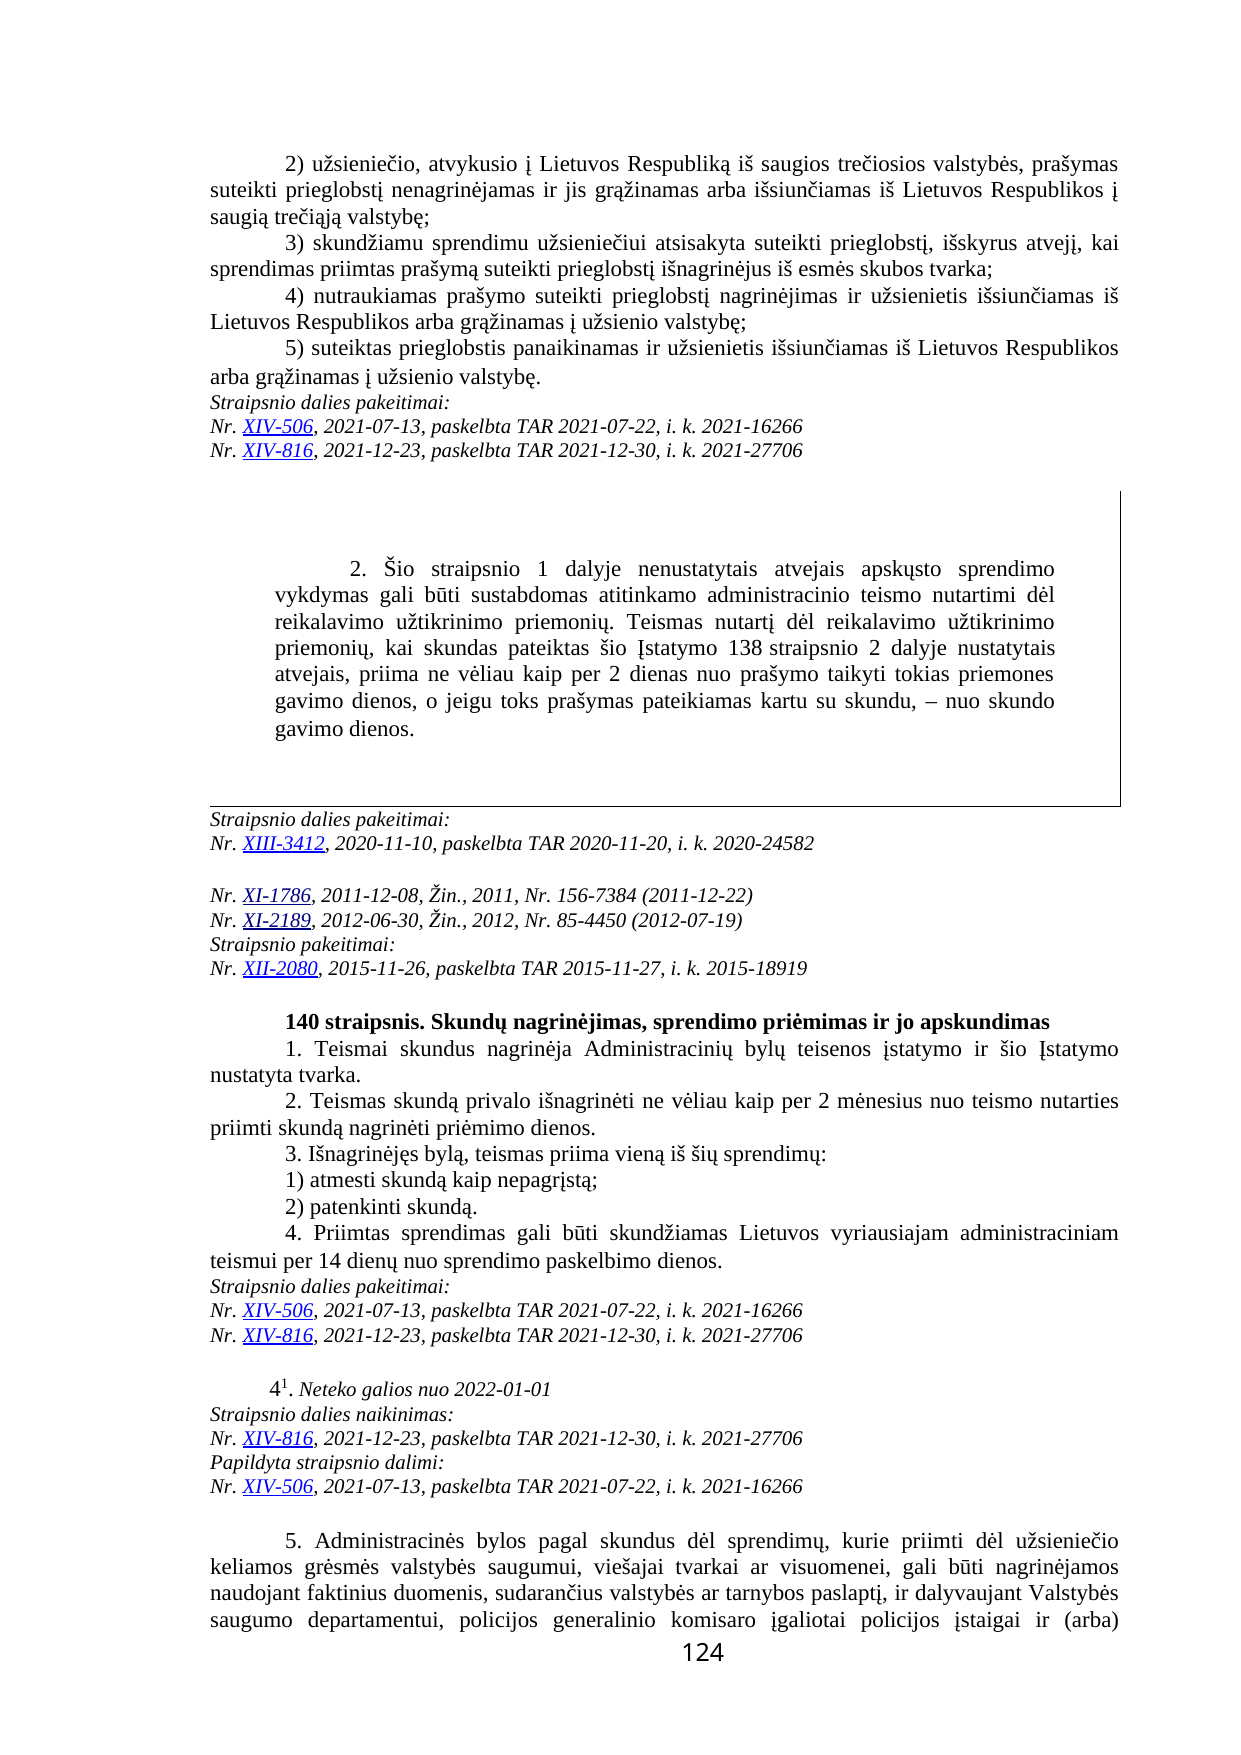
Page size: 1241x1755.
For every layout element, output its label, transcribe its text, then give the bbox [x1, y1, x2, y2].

text 3) skundžiamu sprendimu užsieniečiui atsisakyta suteikti prieglobstį, išskyrus atvejį, kai sprendimas priimtas prašymą suteikti prieglobstį išnagrinėjus iš esmės skubos tvarka; [210, 229, 1120, 282]
text Nr. XIV-816, 2021-12-23, paskelbta TAR 2021-12-30, i. k. 2021-27706 [210, 1426, 1120, 1450]
text Nr. XIV-506, 2021-07-13, paskelbta TAR 2021-07-22, i. k. 2021-16266 [210, 1474, 1120, 1498]
text Nr. XIV-816, 2021-12-23, paskelbta TAR 2021-12-30, i. k. 2021-27706 [210, 438, 1120, 462]
text 2) patenkinti skundą. [210, 1193, 1120, 1219]
text 2. Šio straipsnio 1 dalyje nenustatytais atvejais apskųsto sprendimo vykdymas gali būti sustabdomas atitinkamo administracinio teismo nutartimi dėl reikalavimo užtikrinimo priemonių. Teismas nutartį dėl reikalavimo užtikrinimo priemonių, kai skundas pateiktas šio Įstatymo 138 straipsnio 2 dalyje nustatytais atvejais, priima ne vėliau kaip per 2 dienas nuo prašymo taikyti tokias priemones gavimo dienos, o jeigu toks prašymas pateikiamas kartu su skundu, – nuo skundo gavimo dienos. [210, 491, 1120, 806]
text 4. Priimtas sprendimas gali būti skundžiamas Lietuvos vyriausiajam administraciniam teismui per 14 dienų nuo sprendimo paskelbimo dienos. [210, 1219, 1120, 1274]
text Nr. XII-2080, 2015-11-26, paskelbta TAR 2015-11-27, i. k. 2015-18919 [210, 956, 1120, 980]
text Straipsnio dalies pakeitimai: [210, 1274, 1120, 1298]
text 1) atmesti skundą kaip nepagrįstą; [210, 1167, 1120, 1193]
text Straipsnio pakeitimai: [210, 932, 1120, 956]
text 5. Administracinės bylos pagal skundus dėl sprendimų, kurie priimti dėl užsieniečio keliamos grėsmės valstybės saugumui, viešajai tvarkai ar visuomenei, gali būti nagrinėjamos naudojant faktinius duomenis, sudarančius valstybės ar tarnybos paslaptį, ir dalyvaujant Valstybės saugumo departamentui, policijos generalinio komisaro įgaliotai policijos įstaigai ir (arba) [210, 1527, 1120, 1632]
text 4) nutraukiamas prašymo suteikti prieglobstį nagrinėjimas ir užsienietis išsiunčiamas iš Lietuvos Respublikos arba grąžinamas į užsienio valstybę; [210, 282, 1120, 334]
text 2. Teismas skundą privalo išnagrinėti ne vėliau kaip per 2 mėnesius nuo teismo nutarties priimti skundą nagrinėti priėmimo dienos. [210, 1087, 1120, 1140]
text Straipsnio dalies naikinimas: [210, 1402, 1120, 1426]
text Straipsnio dalies pakeitimai: [210, 807, 1120, 831]
text Straipsnio dalies pakeitimai: [210, 389, 1120, 414]
text Papildyta straipsnio dalimi: [210, 1450, 1120, 1474]
text 3. Išnagrinėjęs bylą, teismas priima vieną iš šių sprendimų: [210, 1140, 1120, 1167]
text 5) suteiktas prieglobstis panaikinamas ir užsienietis išsiunčiamas iš Lietuvos Respublikos arba grąžinamas į užsienio valstybę. [210, 334, 1120, 389]
text 1. Teismai skundus nagrinėja Administracinių bylų teisenos įstatymo ir šio Įstatymo nustatyta tvarka. [210, 1035, 1120, 1087]
text Nr. XI-2189, 2012-06-30, Žin., 2012, Nr. 85-4450 (2012-07-19) [210, 907, 1120, 932]
text Nr. XI-1786, 2011-12-08, Žin., 2011, Nr. 156-7384 (2011-12-22) [210, 883, 1120, 907]
text Nr. XIV-506, 2021-07-13, paskelbta TAR 2021-07-22, i. k. 2021-16266 [210, 1298, 1120, 1322]
text 140 straipsnis. Skundų nagrinėjimas, sprendimo priėmimas ir jo apskundimas [210, 1008, 1120, 1035]
text 41. Neteko galios nuo 2022-01-01 [210, 1375, 1120, 1402]
text Nr. XIII-3412, 2020-11-10, paskelbta TAR 2020-11-20, i. k. 2020-24582 [210, 831, 1120, 855]
text Nr. XIV-506, 2021-07-13, paskelbta TAR 2021-07-22, i. k. 2021-16266 [210, 414, 1120, 438]
text 2) užsieniečio, atvykusio į Lietuvos Respubliką iš saugios trečiosios valstybės, prašymas suteikti prieglobstį nenagrinėjamas ir jis grąžinamas arba išsiunčiamas iš Lietuvos Respublikos į saugią trečiąją valstybę; [210, 150, 1120, 229]
text Nr. XIV-816, 2021-12-23, paskelbta TAR 2021-12-30, i. k. 2021-27706 [210, 1322, 1120, 1347]
